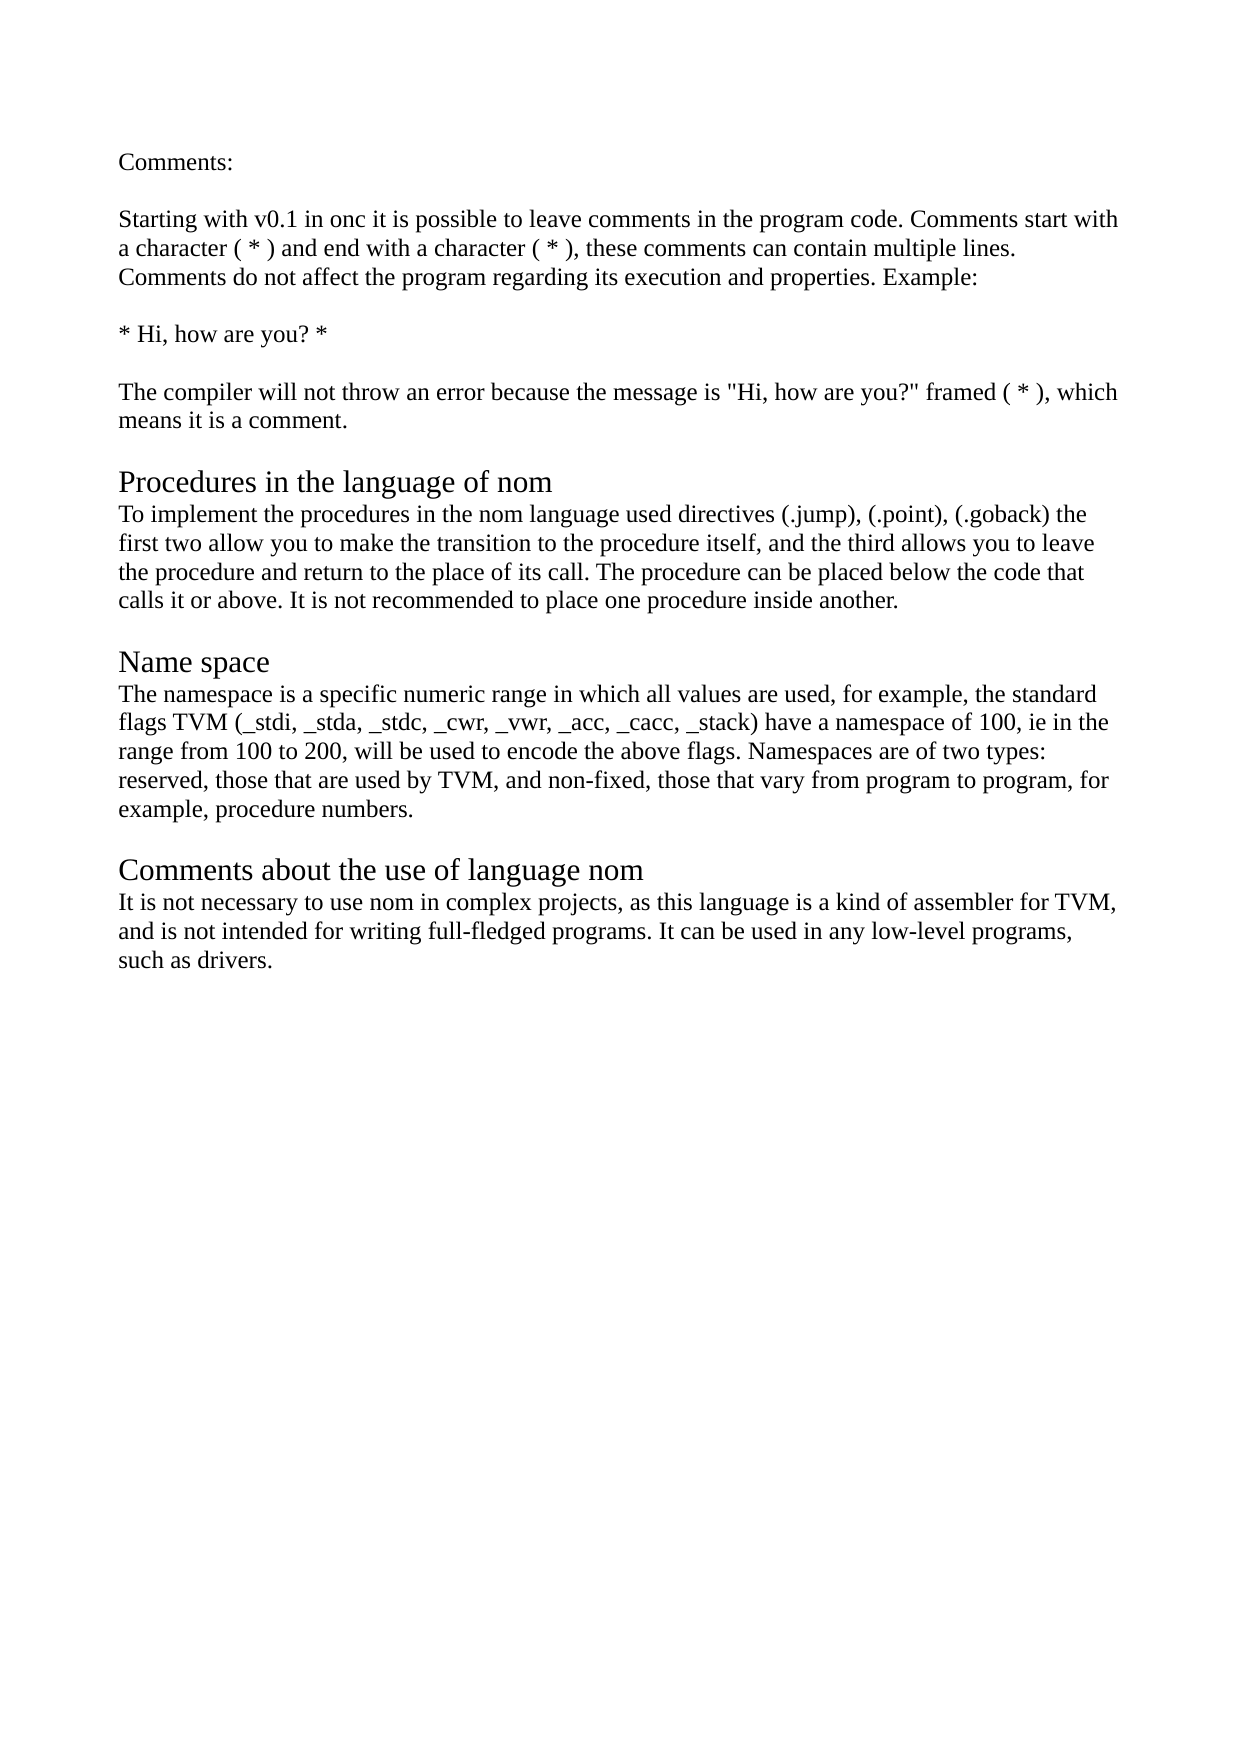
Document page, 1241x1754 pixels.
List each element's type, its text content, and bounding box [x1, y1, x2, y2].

text It is not necessary to use nom in complex projects, as this language is a kind of assembler for TVM, and is not intended for writing full-fledged programs. It can be used in any low-level programs, such as drivers. [118, 887, 1122, 973]
text The compiler will not throw an error because the message is "Hi, how are you?" framed ( * ), which means it is a comment. [118, 377, 1122, 434]
text To implement the procedures in the nom language used directives (.jump), (.point), (.goback) the first two allow you to make the transition to the procedure itself, and the third allows you to leave the procedure and return to the place of its call. The procedure can be placed below the code that calls it or above. It is not recommended to place one procedure inside another. [118, 499, 1122, 614]
text Comments about the use of language nom [118, 851, 1122, 887]
text Name space [118, 643, 1122, 679]
text Procedures in the language of nom [118, 463, 1122, 499]
text The namespace is a specific numeric range in which all values are used, for example, the standard flags TVM (_stdi, _stda, _stdc, _cwr, _vwr, _acc, _cacc, _stack) have a namespace of 100, ie in the range from 100 to 200, will be used to encode the above flags. Namespaces are of two types: reserved, those that are used by TVM, and non-fixed, those that vary from program to program, for example, procedure numbers. [118, 679, 1122, 822]
text Starting with v0.1 in onc it is possible to leave comments in the program code. Comments start with a character ( * ) and end with a character ( * ), these comments can contain multiple lines. Comments do not affect the program regarding its execution and properties. Example: [118, 204, 1122, 291]
text * Hi, how are you? * [118, 319, 1122, 348]
text Comments: [118, 147, 1122, 176]
